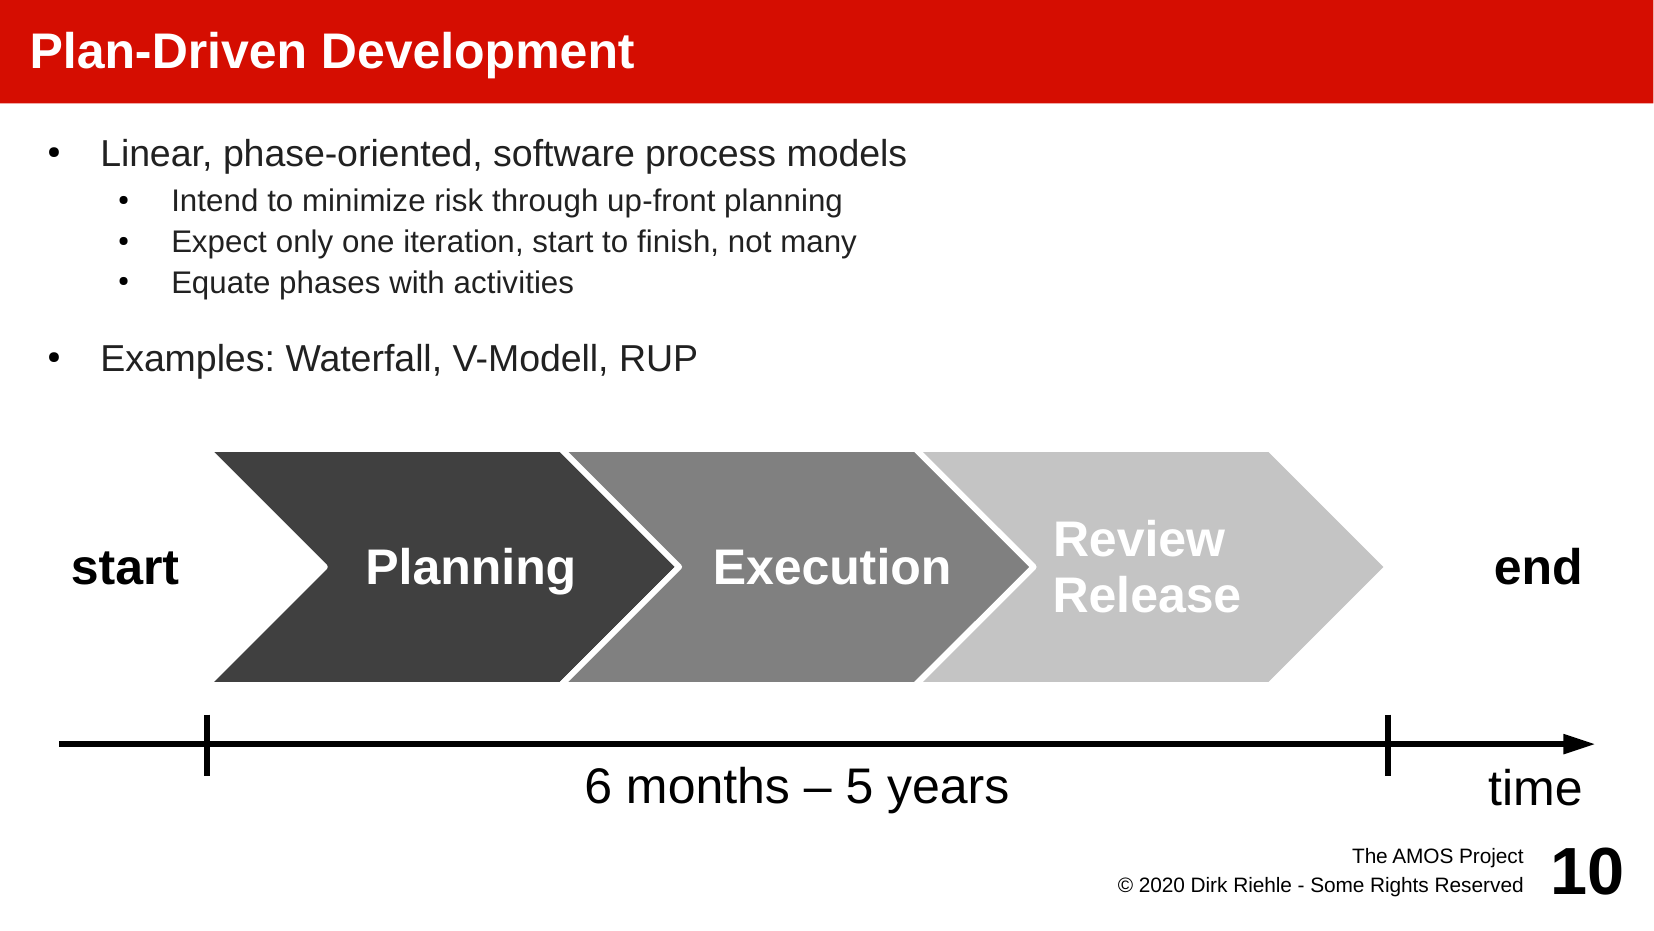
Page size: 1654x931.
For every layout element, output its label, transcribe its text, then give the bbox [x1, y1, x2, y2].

text_box Execution [561, 448, 1034, 686]
text_box Review Release [916, 448, 1388, 686]
text_box time [1417, 744, 1595, 833]
list Linear, phase-oriented, software process models Intend to minimize risk through up-front planning Expect only one iteration, start to finish, not many Equate phases with activities Examples: Waterfall, V-Modell, RUP [29, 132, 1625, 813]
text_box start [59, 448, 323, 686]
text_box end [1299, 448, 1595, 686]
title Plan-Driven Development [0, 0, 1654, 104]
text_box 6 months – 5 years [206, 740, 1388, 833]
text_box Planning [206, 448, 678, 686]
